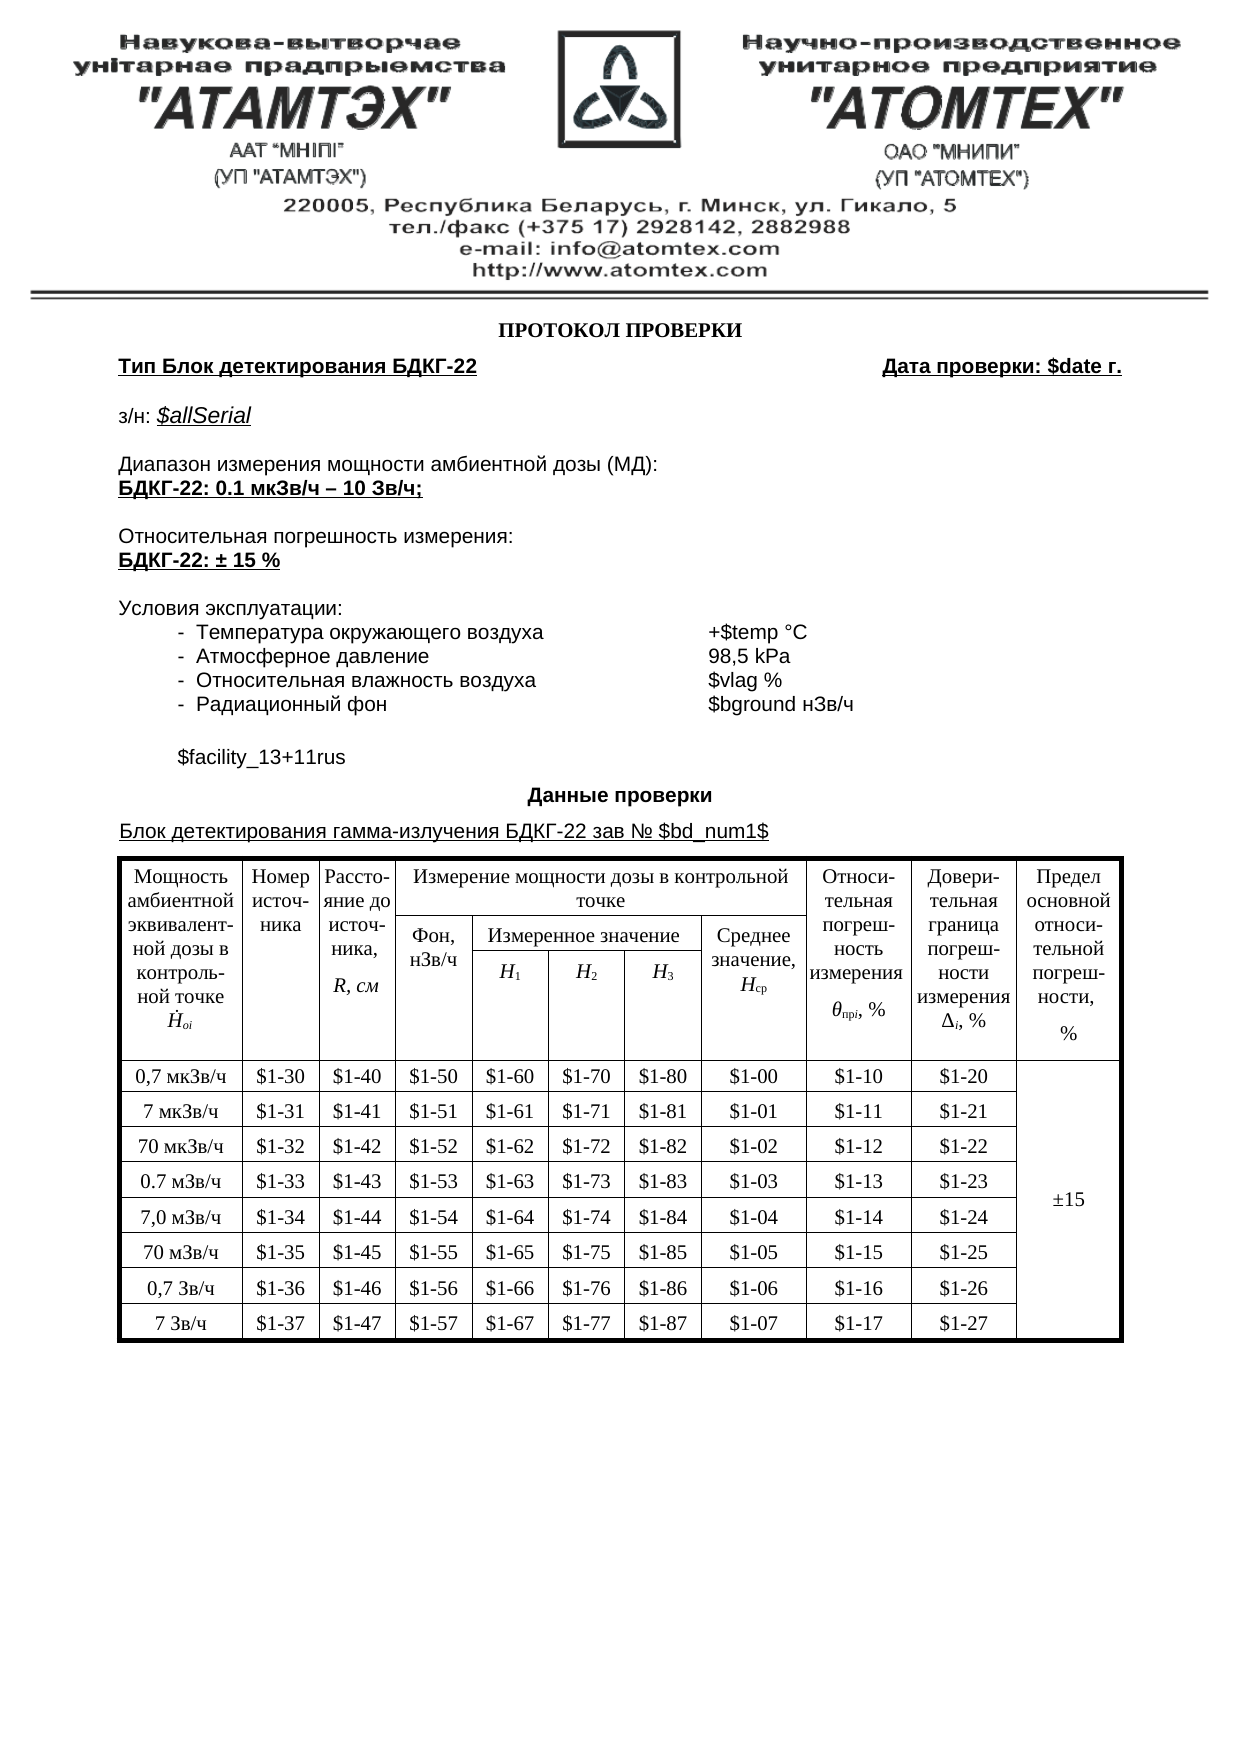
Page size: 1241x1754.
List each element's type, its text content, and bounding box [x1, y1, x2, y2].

table_cell $1-26 [912, 1268, 1016, 1302]
table_cell $1-10 [807, 1061, 911, 1091]
table_cell $1-34 [243, 1198, 319, 1232]
table_cell 0,7 Зв/ч [122, 1268, 242, 1302]
table_cell $1-12 [807, 1127, 911, 1161]
table_cell 70 мЗв/ч [122, 1233, 242, 1267]
table_header Блок детектирования гамма-излучения БДКГ-22 зав № $bd_num1$ [119, 807, 1121, 856]
table_cell $1-07 [702, 1304, 806, 1338]
table_cell $1-85 [625, 1233, 701, 1267]
table_cell $1-77 [549, 1304, 624, 1338]
table_cell $1-44 [320, 1198, 395, 1232]
table_cell $1-22 [912, 1127, 1016, 1161]
table_cell $1-83 [625, 1162, 701, 1197]
table_cell $1-24 [912, 1198, 1016, 1232]
table_cell $1-15 [807, 1233, 911, 1267]
table_cell $1-86 [625, 1268, 701, 1302]
table_cell $1-21 [912, 1092, 1016, 1126]
table_cell Довери-тельная граница погреш-ности измерения Δi, % [912, 861, 1016, 1060]
table_cell $1-33 [243, 1162, 319, 1197]
table_cell 70 мкЗв/ч [122, 1127, 242, 1161]
table_cell $1-03 [702, 1162, 806, 1197]
table_cell $1-36 [243, 1268, 319, 1302]
table_cell Мощность амбиентной эквивалент-ной дозы в контроль-ной точке Ḣoi [122, 861, 242, 1060]
text БДКГ-22: ± 15 % [118, 548, 1122, 572]
table_cell $1-41 [320, 1092, 395, 1126]
table_cell $1-57 [396, 1304, 472, 1338]
text $facility_13+11rus [118, 744, 1122, 768]
table_cell $1-42 [320, 1127, 395, 1161]
table_cell $1-60 [473, 1061, 548, 1091]
table_cell H2 [549, 951, 624, 1060]
table_cell $1-70 [549, 1061, 624, 1091]
table_cell 0,7 мкЗв/ч [122, 1061, 242, 1091]
table_cell $1-55 [396, 1233, 472, 1267]
table_cell $1-75 [549, 1233, 624, 1267]
table_cell $1-64 [473, 1198, 548, 1232]
table_cell $1-46 [320, 1268, 395, 1302]
table_cell $1-14 [807, 1198, 911, 1232]
table_cell $1-65 [473, 1233, 548, 1267]
table_cell $1-11 [807, 1092, 911, 1126]
text Диапазон измерения мощности амбиентной дозы (МД): [118, 452, 1122, 476]
table_cell $1-61 [473, 1092, 548, 1126]
table_cell $1-62 [473, 1127, 548, 1161]
text - Радиационный фон $bground нЗв/ч [177, 692, 1122, 716]
table_cell $1-04 [702, 1198, 806, 1232]
table_cell $1-20 [912, 1061, 1016, 1091]
table_cell $1-30 [243, 1061, 319, 1091]
table_cell $1-56 [396, 1268, 472, 1302]
table_cell $1-66 [473, 1268, 548, 1302]
table_cell Измерение мощности дозы в контрольной точке [396, 861, 806, 915]
table_cell H1 [473, 951, 548, 1060]
table_cell $1-51 [396, 1092, 472, 1126]
table_cell $1-54 [396, 1198, 472, 1232]
text з/н: $allSerial [118, 402, 1122, 428]
table_cell $1-45 [320, 1233, 395, 1267]
table_cell $1-74 [549, 1198, 624, 1232]
table_cell Рассто-яние до источ-ника, R, см [320, 861, 395, 1060]
table_cell $1-84 [625, 1198, 701, 1232]
table_cell $1-80 [625, 1061, 701, 1091]
table_cell $1-47 [320, 1304, 395, 1338]
table_cell 7 Зв/ч [122, 1304, 242, 1338]
table_cell Среднее значение, Hср [702, 916, 806, 1060]
table_cell $1-13 [807, 1162, 911, 1197]
text Относительная погрешность измерения: [118, 524, 1122, 548]
table_cell $1-05 [702, 1233, 806, 1267]
table_cell ±15 [1017, 1061, 1119, 1338]
table_cell $1-02 [702, 1127, 806, 1161]
table_cell $1-35 [243, 1233, 319, 1267]
table_cell 7 мкЗв/ч [122, 1092, 242, 1126]
text Данные проверки [118, 783, 1122, 807]
table_cell $1-16 [807, 1268, 911, 1302]
table_cell $1-25 [912, 1233, 1016, 1267]
table_cell $1-27 [912, 1304, 1016, 1338]
text - Атмосферное давление 98,5 kPa [177, 644, 1122, 668]
table_cell $1-37 [243, 1304, 319, 1338]
table_cell Предел основной относи-тельной погреш-ности, % [1017, 861, 1119, 1060]
table_cell $1-31 [243, 1092, 319, 1126]
table_cell $1-43 [320, 1162, 395, 1197]
text Тип Блок детектирования БДКГ-22 Дата проверки: $date г. [118, 354, 1122, 378]
table_cell $1-01 [702, 1092, 806, 1126]
table_cell Номер источ-ника [243, 861, 319, 1060]
table_cell $1-40 [320, 1061, 395, 1091]
table_cell 7,0 мЗв/ч [122, 1198, 242, 1232]
table_cell Фон, нЗв/ч [396, 916, 472, 1060]
table_cell $1-71 [549, 1092, 624, 1126]
table_cell $1-06 [702, 1268, 806, 1302]
table_cell $1-67 [473, 1304, 548, 1338]
table_cell 0.7 мЗв/ч [122, 1162, 242, 1197]
text Условия эксплуатации: [118, 596, 1122, 620]
table_cell $1-50 [396, 1061, 472, 1091]
text БДКГ-22: 0.1 мкЗв/ч – 10 Зв/ч; [118, 476, 1122, 500]
table_cell $1-32 [243, 1127, 319, 1161]
table_cell $1-72 [549, 1127, 624, 1161]
text - Температура окружающего воздуха +$temp °C [177, 620, 1122, 644]
table_cell Относи-тельная погреш-ность измерения θпрi, % [807, 861, 911, 1060]
table_cell $1-23 [912, 1162, 1016, 1197]
text - Относительная влажность воздуха $vlag % [177, 668, 1122, 692]
table_cell $1-82 [625, 1127, 701, 1161]
table_cell $1-53 [396, 1162, 472, 1197]
table_cell $1-00 [702, 1061, 806, 1091]
table_cell $1-73 [549, 1162, 624, 1197]
table_cell $1-63 [473, 1162, 548, 1197]
table_cell $1-87 [625, 1304, 701, 1338]
table_cell $1-52 [396, 1127, 472, 1161]
table_cell H3 [625, 951, 701, 1060]
text ПРОТОКОЛ ПРОВЕРКИ [118, 318, 1122, 342]
table_cell Измеренное значение [473, 916, 701, 950]
table_cell $1-76 [549, 1268, 624, 1302]
table_cell $1-17 [807, 1304, 911, 1338]
table_cell $1-81 [625, 1092, 701, 1126]
